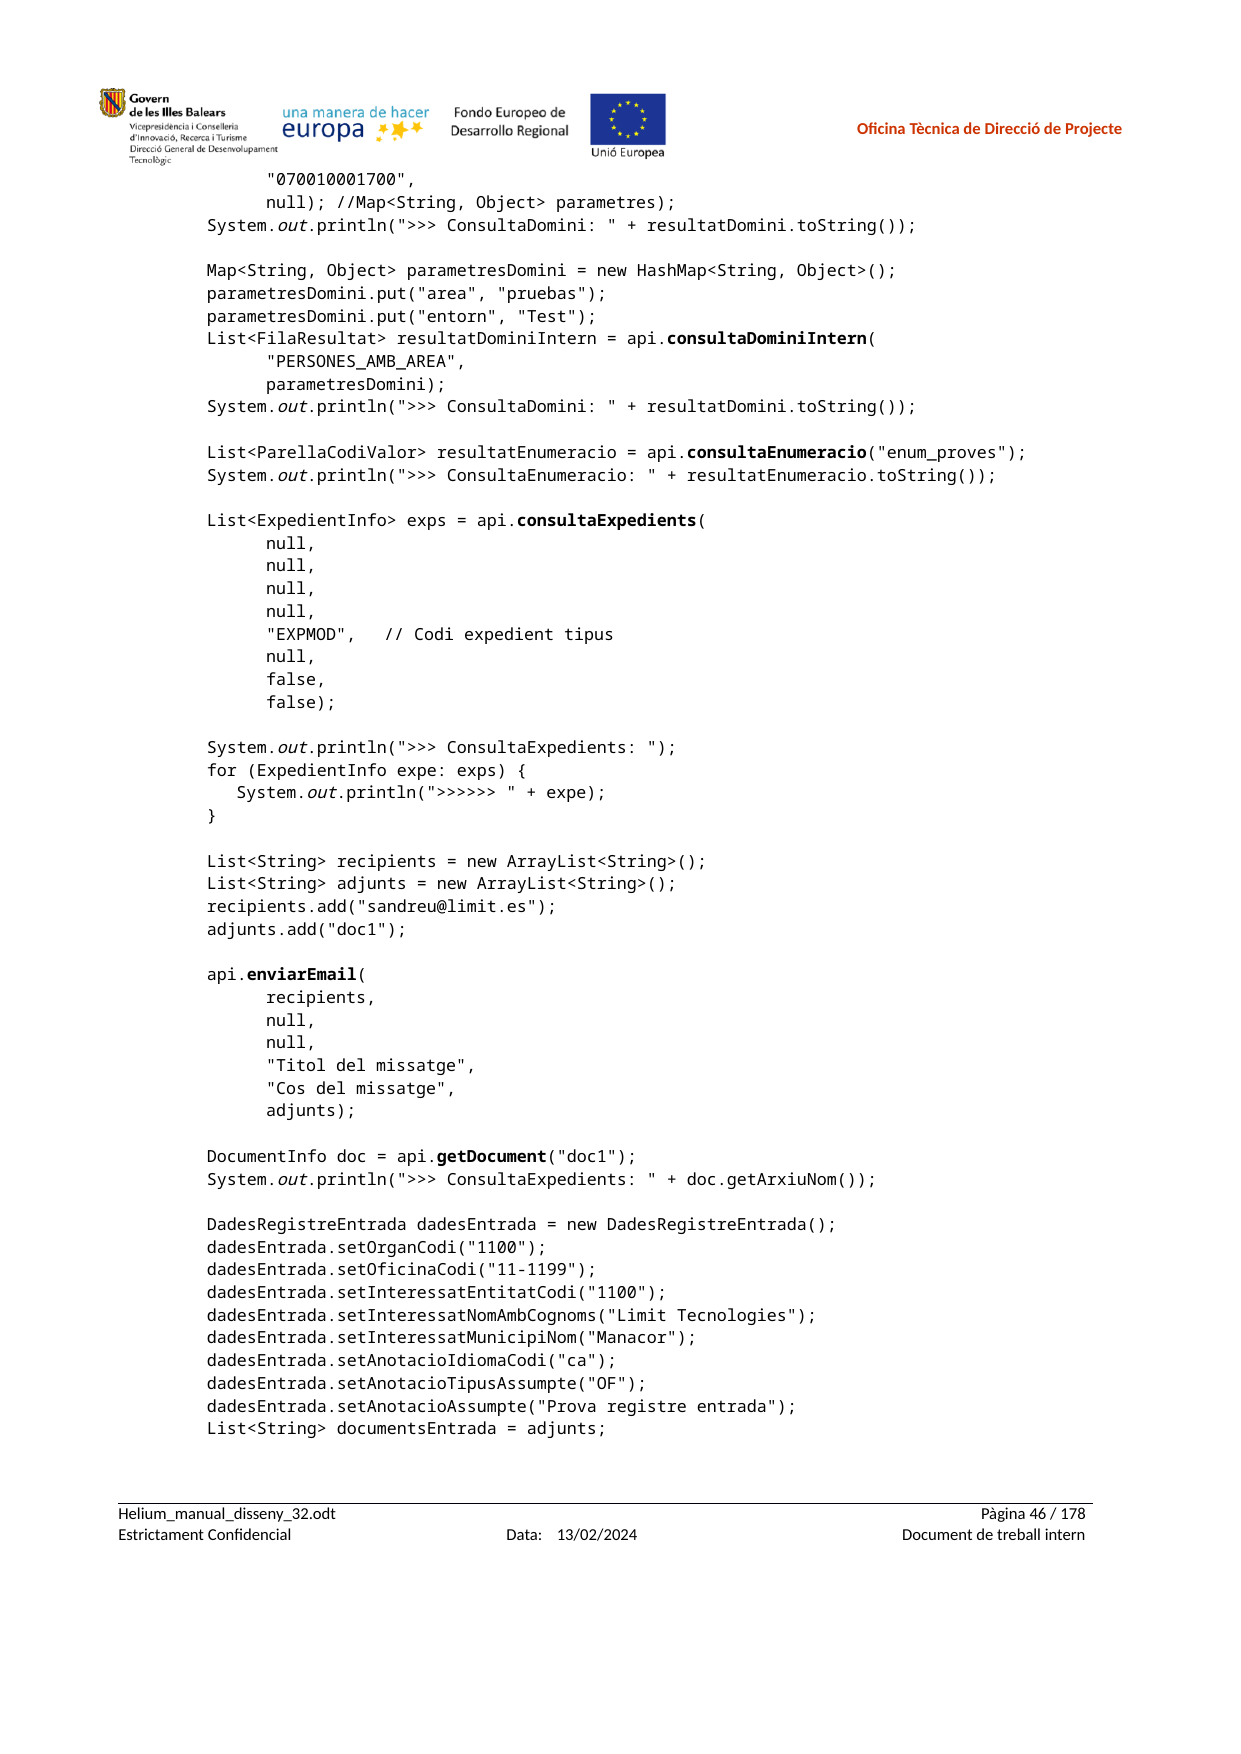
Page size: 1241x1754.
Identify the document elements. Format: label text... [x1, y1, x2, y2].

text null, [118, 531, 1122, 554]
text "Cos del missatge", [118, 1076, 1122, 1099]
text recipients, [118, 985, 1122, 1008]
picture [99, 87, 668, 166]
text dadesEntrada.setInteressatEntitatCodi("1100"); [118, 1281, 1122, 1303]
text parametresDomini.put("area", "pruebas"); [118, 281, 1122, 304]
text List<String> recipients = new ArrayList<String>(); [118, 849, 1122, 872]
text parametresDomini); [118, 372, 1122, 395]
text System.out.println(">>> ConsultaDomini: " + resultatDomini.toString()); [118, 213, 1122, 236]
text List<ParellaCodiValor> resultatEnumeracio = api.consultaEnumeracio("enum_proves"); [118, 440, 1122, 463]
text recipients.add("sandreu@limit.es"); [118, 894, 1122, 917]
text dadesEntrada.setAnotacioIdiomaCodi("ca"); [118, 1349, 1122, 1371]
text System.out.println(">>> ConsultaExpedients: " + doc.getArxiuNom()); [118, 1167, 1122, 1190]
text dadesEntrada.setOficinaCodi("11-1199"); [118, 1258, 1122, 1281]
text dadesEntrada.setOrganCodi("1100"); [118, 1235, 1122, 1258]
text dadesEntrada.setInteressatNomAmbCognoms("Limit Tecnologies"); [118, 1303, 1122, 1326]
text null, [118, 554, 1122, 577]
text null, [118, 1031, 1122, 1053]
text null, [118, 599, 1122, 622]
text "Titol del missatge", [118, 1053, 1122, 1076]
text adjunts); [118, 1099, 1122, 1122]
text "070010001700", [118, 168, 1122, 191]
text DocumentInfo doc = api.getDocument("doc1"); [118, 1144, 1122, 1167]
text for (ExpedientInfo expe: exps) { [118, 758, 1122, 781]
text DadesRegistreEntrada dadesEntrada = new DadesRegistreEntrada(); [118, 1212, 1122, 1235]
text "PERSONES_AMB_AREA", [118, 349, 1122, 372]
text adjunts.add("doc1"); [118, 917, 1122, 940]
text false); [118, 690, 1122, 713]
text null, [118, 577, 1122, 599]
text parametresDomini.put("entorn", "Test"); [118, 304, 1122, 327]
text dadesEntrada.setAnotacioTipusAssumpte("OF"); [118, 1371, 1122, 1394]
text dadesEntrada.setAnotacioAssumpte("Prova registre entrada"); [118, 1394, 1122, 1417]
text null, [118, 1008, 1122, 1031]
text System.out.println(">>> ConsultaEnumeracio: " + resultatEnumeracio.toString()); [118, 463, 1122, 486]
text dadesEntrada.setInteressatMunicipiNom("Manacor"); [118, 1326, 1122, 1349]
text false, [118, 667, 1122, 690]
text "EXPMOD", // Codi expedient tipus [118, 622, 1122, 645]
text Map<String, Object> parametresDomini = new HashMap<String, Object>(); [118, 259, 1122, 281]
text api.enviarEmail( [118, 963, 1122, 985]
text } [118, 804, 1122, 826]
text null); //Map<String, Object> parametres); [118, 191, 1122, 213]
text null, [118, 645, 1122, 667]
text System.out.println(">>> ConsultaExpedients: "); [118, 736, 1122, 758]
text List<FilaResultat> resultatDominiIntern = api.consultaDominiIntern( [118, 327, 1122, 349]
text List<ExpedientInfo> exps = api.consultaExpedients( [118, 508, 1122, 531]
text System.out.println(">>> ConsultaDomini: " + resultatDomini.toString()); [118, 395, 1122, 418]
text List<String> documentsEntrada = adjunts; [118, 1417, 1122, 1439]
text List<String> adjunts = new ArrayList<String>(); [118, 872, 1122, 894]
text System.out.println(">>>>>> " + expe); [118, 781, 1122, 804]
